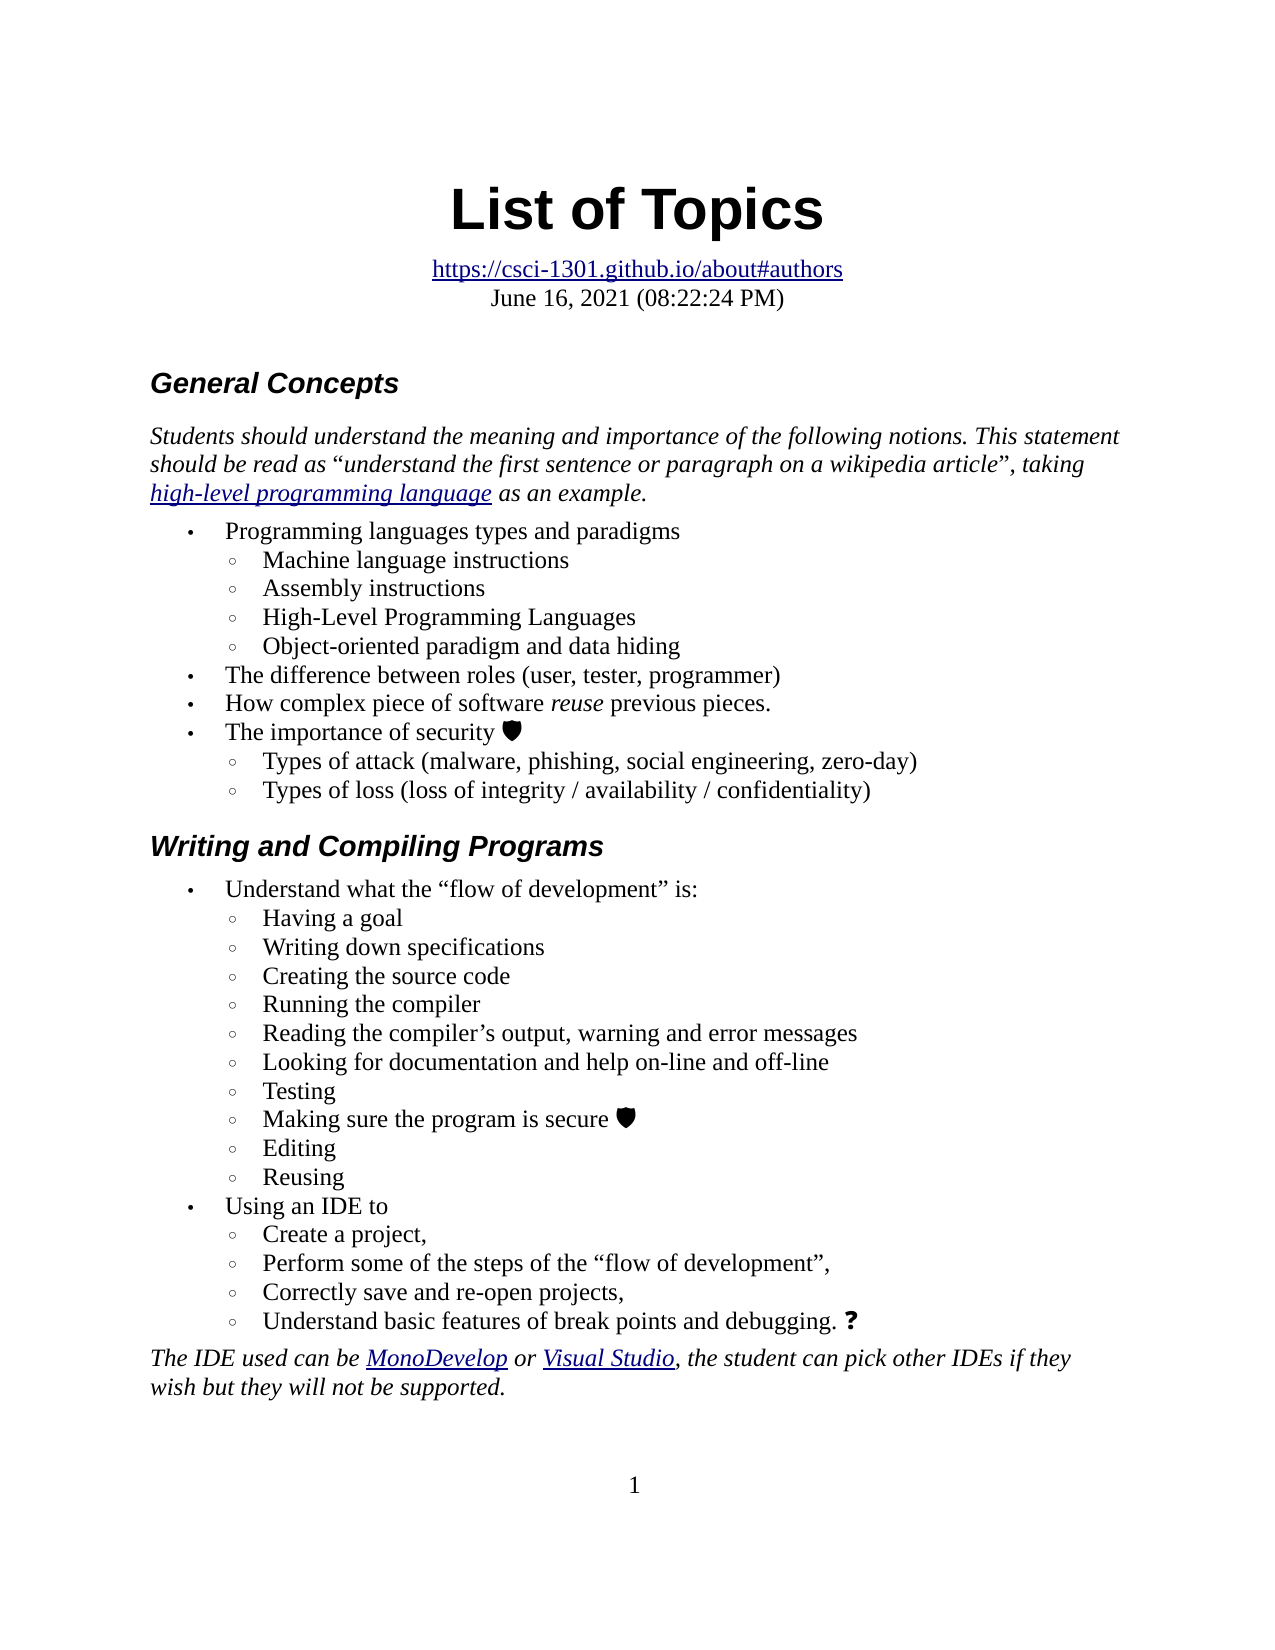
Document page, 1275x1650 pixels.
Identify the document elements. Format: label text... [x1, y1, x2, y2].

list Correctly save and re-open projects, [225, 1277, 1125, 1306]
list Creating the source code [225, 961, 1125, 989]
list Using an IDE to [187, 1191, 1125, 1219]
title List of Topics [150, 175, 1125, 242]
list Perform some of the steps of the “flow of development”, [225, 1248, 1125, 1277]
list Looking for documentation and help on-line and off-line [225, 1047, 1125, 1076]
list Understand basic features of break points and debugging. ❓ [225, 1306, 1125, 1334]
list Writing down specifications [225, 932, 1125, 961]
text June 16, 2021 (08:22:24 PM) [150, 283, 1125, 312]
list Editing [225, 1133, 1125, 1162]
list Machine language instructions [225, 545, 1125, 573]
list How complex piece of software reuse previous pieces. [187, 688, 1125, 717]
list The difference between roles (user, tester, programmer) [187, 660, 1125, 688]
list Understand what the “flow of development” is: [187, 874, 1125, 903]
text Students should understand the meaning and importance of the following notions. This statement should be read as “understand the first sentence or paragraph on a wikipedia article”, taking high-level programming language as an example. [150, 421, 1125, 507]
text https://csci-1301.github.io/about#authors [150, 254, 1125, 283]
list The importance of security 🛡️ [187, 717, 1125, 746]
list Programming languages types and paradigms [187, 516, 1125, 545]
list Types of attack (malware, phishing, social engineering, zero-day) [225, 746, 1125, 775]
subtitle General Concepts [150, 366, 1125, 399]
list Running the compiler [225, 989, 1125, 1018]
list Having a goal [225, 903, 1125, 932]
list Making sure the program is secure 🛡️ [225, 1104, 1125, 1133]
list Create a project, [225, 1219, 1125, 1248]
list Types of loss (loss of integrity / availability / confidentiality) [225, 775, 1125, 803]
subtitle Writing and Compiling Programs [150, 828, 1125, 862]
list Object-oriented paradigm and data hiding [225, 631, 1125, 660]
text The IDE used can be MonoDevelop or Visual Studio, the student can pick other IDEs if they wish but they will not be supported. [150, 1343, 1125, 1401]
list Testing [225, 1076, 1125, 1104]
list Assembly instructions [225, 573, 1125, 602]
list Reusing [225, 1162, 1125, 1191]
list High-Level Programming Languages [225, 602, 1125, 631]
list Reading the compiler’s output, warning and error messages [225, 1018, 1125, 1047]
